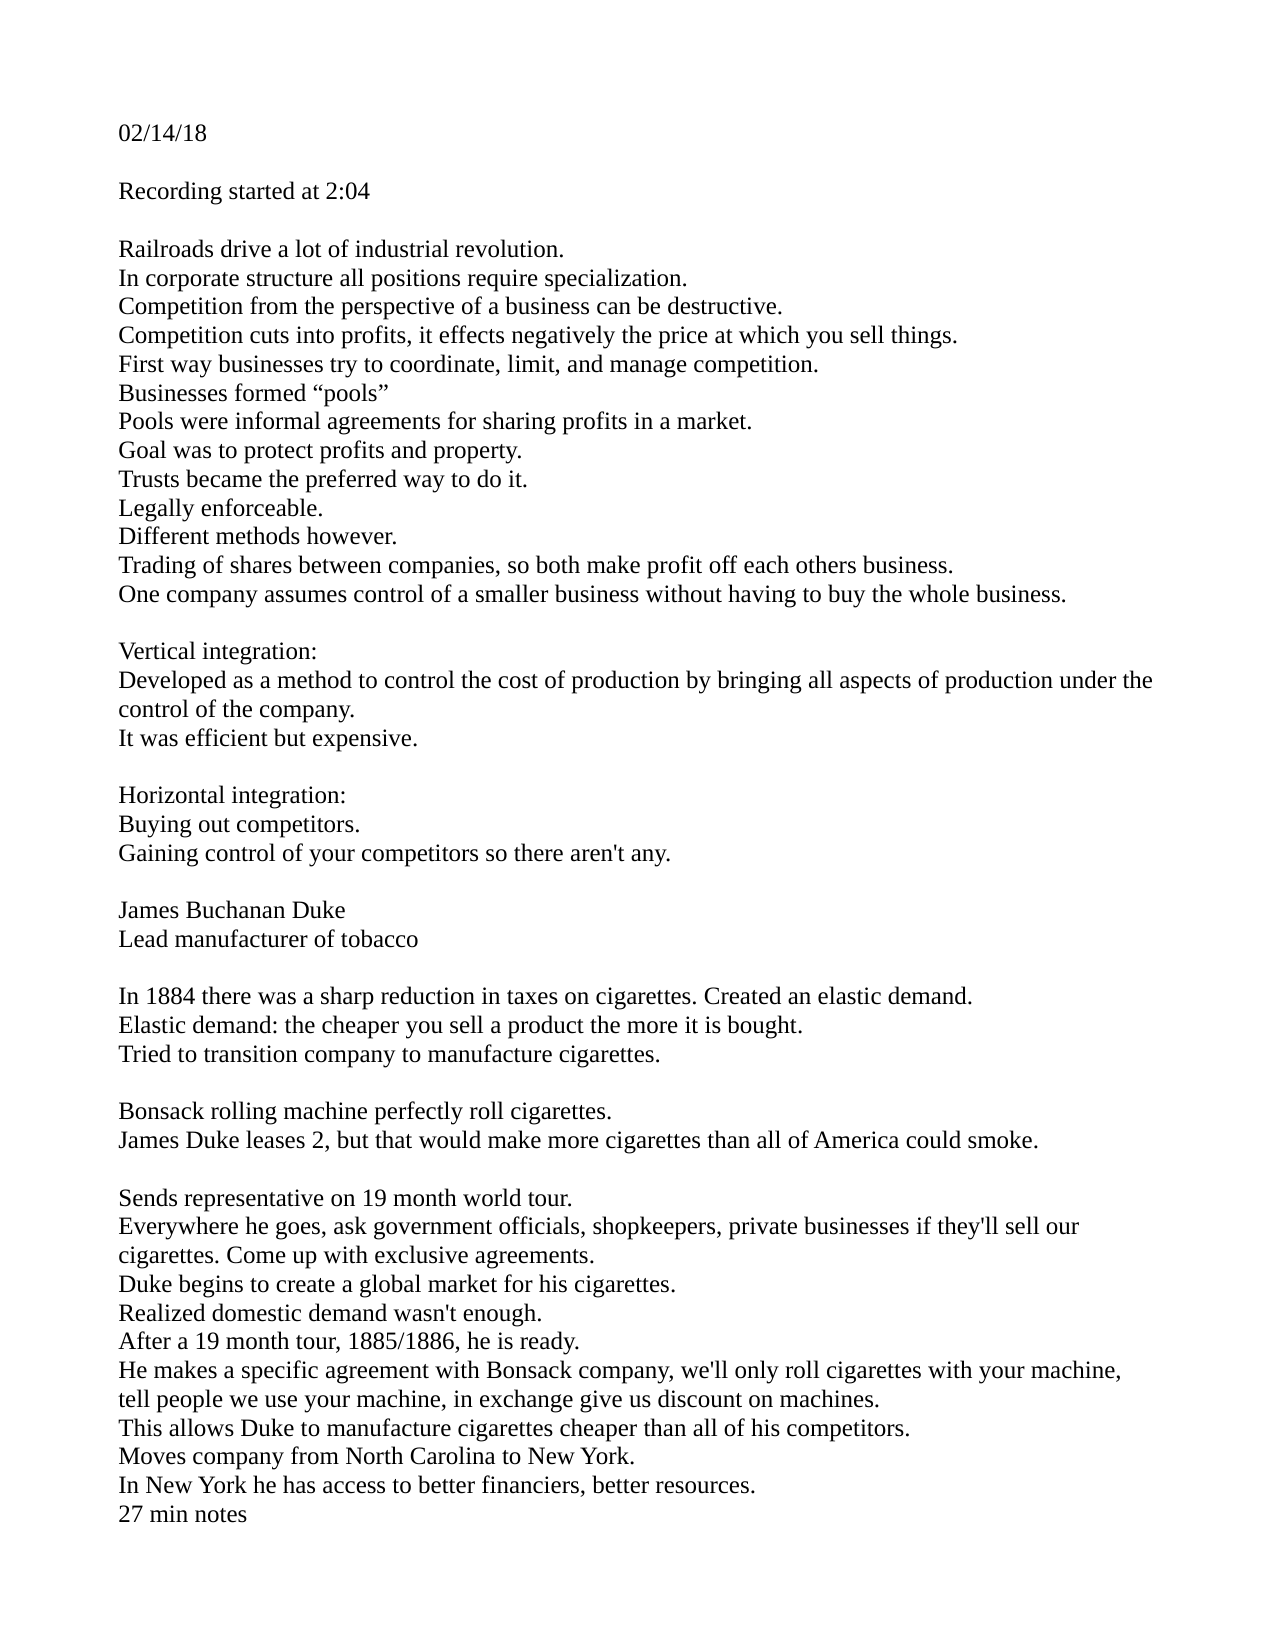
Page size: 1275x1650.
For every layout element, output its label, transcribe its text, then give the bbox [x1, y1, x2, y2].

text Vertical integration: [118, 636, 1157, 665]
text Trading of shares between companies, so both make profit off each others business. [118, 550, 1157, 579]
text Competition cuts into profits, it effects negatively the price at which you sell things. [118, 320, 1157, 349]
text After a 19 month tour, 1885/1886, he is ready. [118, 1326, 1157, 1355]
text Pools were informal agreements for sharing profits in a market. [118, 406, 1157, 435]
text Competition from the perspective of a business can be destructive. [118, 291, 1157, 320]
text Bonsack rolling machine perfectly roll cigarettes. [118, 1096, 1157, 1125]
text James Buchanan Duke [118, 895, 1157, 924]
text Buying out competitors. [118, 809, 1157, 838]
text Developed as a method to control the cost of production by bringing all aspects of production under the control of the company. [118, 665, 1157, 723]
text In 1884 there was a sharp reduction in taxes on cigarettes. Created an elastic demand. [118, 981, 1157, 1010]
text This allows Duke to manufacture cigarettes cheaper than all of his competitors. [118, 1413, 1157, 1441]
text Realized domestic demand wasn't enough. [118, 1298, 1157, 1326]
text Goal was to protect profits and property. [118, 435, 1157, 464]
text Recording started at 2:04 [118, 176, 1157, 205]
text Lead manufacturer of tobacco [118, 924, 1157, 953]
text Different methods however. [118, 521, 1157, 550]
text 27 min notes [118, 1499, 1157, 1528]
text In New York he has access to better financiers, better resources. [118, 1470, 1157, 1499]
text James Duke leases 2, but that would make more cigarettes than all of America could smoke. [118, 1125, 1157, 1154]
text Tried to transition company to manufacture cigarettes. [118, 1039, 1157, 1068]
text Railroads drive a lot of industrial revolution. [118, 234, 1157, 263]
text In corporate structure all positions require specialization. [118, 263, 1157, 291]
text Elastic demand: the cheaper you sell a product the more it is bought. [118, 1010, 1157, 1039]
text Legally enforceable. [118, 493, 1157, 521]
text Duke begins to create a global market for his cigarettes. [118, 1269, 1157, 1298]
text Trusts became the preferred way to do it. [118, 464, 1157, 493]
text First way businesses try to coordinate, limit, and manage competition. [118, 349, 1157, 378]
text Sends representative on 19 month world tour. [118, 1183, 1157, 1211]
text One company assumes control of a smaller business without having to buy the whole business. [118, 579, 1157, 608]
text He makes a specific agreement with Bonsack company, we'll only roll cigarettes with your machine, tell people we use your machine, in exchange give us discount on machines. [118, 1355, 1157, 1413]
text Everywhere he goes, ask government officials, shopkeepers, private businesses if they'll sell our cigarettes. Come up with exclusive agreements. [118, 1211, 1157, 1269]
text Moves company from North Carolina to New York. [118, 1441, 1157, 1470]
text Businesses formed “pools” [118, 378, 1157, 406]
text Horizontal integration: [118, 780, 1157, 809]
text It was efficient but expensive. [118, 723, 1157, 751]
text Gaining control of your competitors so there aren't any. [118, 838, 1157, 866]
